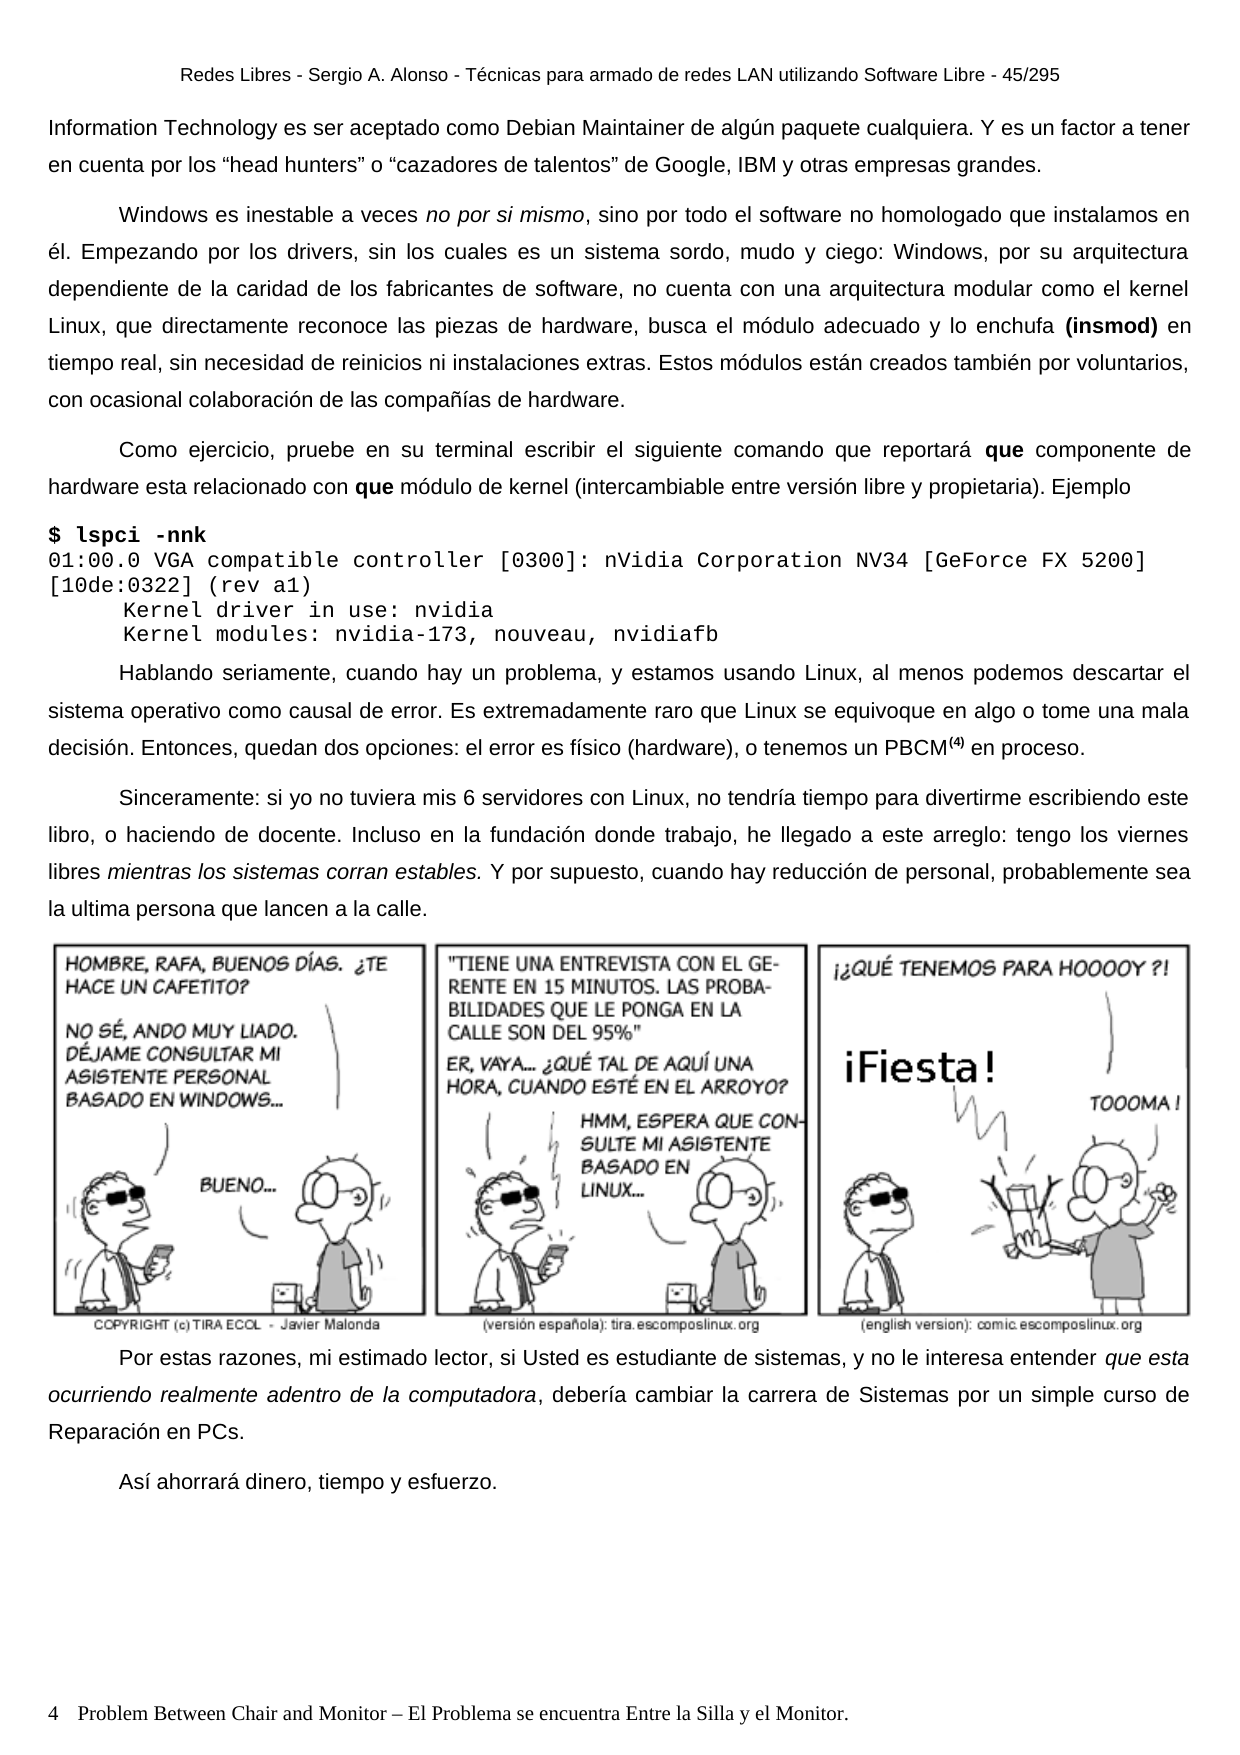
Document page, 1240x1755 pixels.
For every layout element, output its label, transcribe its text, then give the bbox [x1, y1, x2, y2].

text Windows es inestable a veces no por si mismo, sino por todo el software no homologado que instalamos en él. Empezando por los drivers, sin los cuales es un sistema sordo, mudo y ciego: Windows, por su arquitectura dependiente de la caridad de los fabricantes de software, no cuenta con una arquitectura modular como el kernel Linux, que directamente reconoce las piezas de hardware, busca el módulo adecuado y lo enchufa (insmod) en tiempo real, sin necesidad de reinicios ni instalaciones extras. Estos módulos están creados también por voluntarios, con ocasional colaboración de las compañías de hardware. [48, 202, 1192, 413]
text Sinceramente: si yo no tuviera mis 6 servidores con Linux, no tendría tiempo para divertirme escribiendo este libro, o haciendo de docente. Incluso en la fundación donde trabajo, he llegado a este arreglo: tengo los viernes libres mientras los sistemas corran estables. Y por supuesto, cuando hay reducción de personal, probablemente sea la ultima persona que lancen a la calle. [48, 785, 1192, 921]
picture [49, 940, 1194, 1333]
text Como ejercicio, pruebe en su terminal escribir el siguiente comando que reportará que componente de hardware esta relacionado con que módulo de kernel (intercambiable entre versión libre y propietaria). Ejemplo [48, 438, 1192, 499]
text Kernel modules: nvidia-173, nouveau, nvidiafb [48, 624, 1192, 648]
text Kernel driver in use: nvidia [48, 599, 1192, 624]
text Así ahorrará dinero, tiempo y esfuerzo. [48, 1469, 1192, 1494]
text Por estas razones, mi estimado lector, si Usted es estudiante de sistemas, y no le interesa entender que esta ocurriendo realmente adentro de la computadora, debería cambiar la carrera de Sistemas por un simple curso de Reparación en PCs. [48, 1333, 1192, 1444]
text Hablando seriamente, cuando hay un problema, y estamos usando Linux, al menos podemos descartar el sistema operativo como causal de error. Es extremadamente raro que Linux se equivoque en algo o tome una mala decisión. Entonces, quedan dos opciones: el error es físico (hardware), o tenemos un PBCM() en proceso. [48, 661, 1192, 760]
text Information Technology es ser aceptado como Debian Maintainer de algún paquete cualquiera. Y es un factor a tener en cuenta por los “head hunters” o “cazadores de talentos” de Google, IBM y otras empresas grandes. [48, 115, 1192, 177]
text 01:00.0 VGA compatible controller [0300]: nVidia Corporation NV34 [GeForce FX 5200] [10de:0322] (rev a1) [48, 549, 1192, 599]
text Problem Between Chair and Monitor – El Problema se encuentra Entre la Silla y el Monitor. [48, 1702, 1192, 1725]
text $ lspci -nnk [48, 524, 1192, 549]
